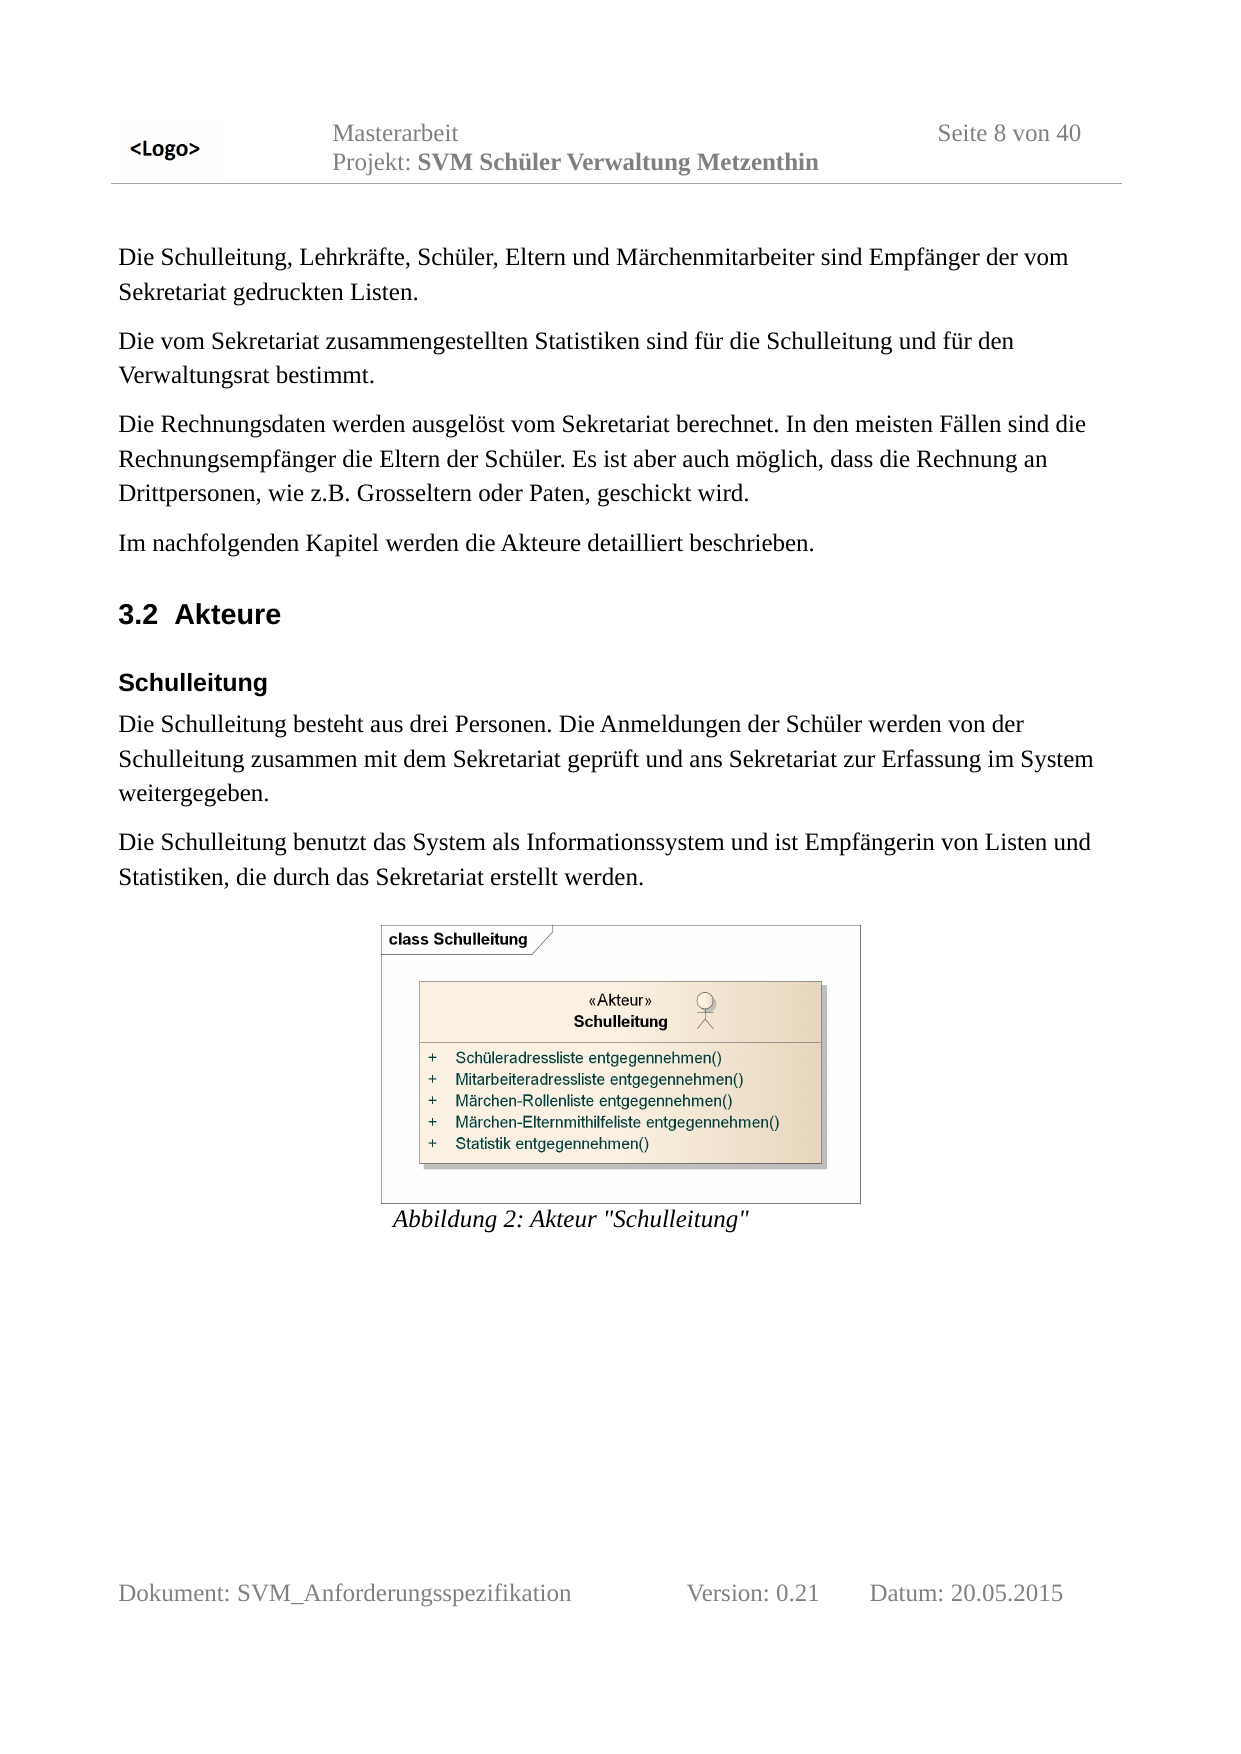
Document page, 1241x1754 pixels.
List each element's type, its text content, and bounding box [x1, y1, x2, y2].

subtitle Schulleitung [118, 668, 1122, 697]
picture [379, 923, 862, 1205]
text Die Schulleitung besteht aus drei Personen. Die Anmeldungen der Schüler werden von der Schulleitung zusammen mit dem Sekretariat geprüft und ans Sekretariat zur Erfassung im System weitergegeben. [118, 709, 1122, 807]
text Die vom Sekretariat zusammengestellten Statistiken sind für die Schulleitung und für den Verwaltungsrat bestimmt. [118, 326, 1122, 389]
subtitle Akteure [118, 597, 1122, 631]
text Im nachfolgenden Kapitel werden die Akteure detailliert beschrieben. [118, 528, 1122, 556]
text Die Schulleitung benutzt das System als Informationssystem und ist Empfängerin von Listen und Statistiken, die durch das Sekretariat erstellt werden. [118, 827, 1122, 891]
text Die Rechnungsdaten werden ausgelöst vom Sekretariat berechnet. In den meisten Fällen sind die Rechnungsempfänger die Eltern der Schüler. Es ist aber auch möglich, dass die Rechnung an Drittpersonen, wie z.B. Grosseltern oder Paten, geschickt wird. [118, 409, 1122, 507]
picture [118, 118, 224, 183]
text Die Schulleitung, Lehrkräfte, Schüler, Eltern und Märchenmitarbeiter sind Empfänger der vom Sekretariat gedruckten Listen. [118, 242, 1122, 306]
text Abbildung 2: Akteur "Schulleitung" [393, 1205, 847, 1233]
